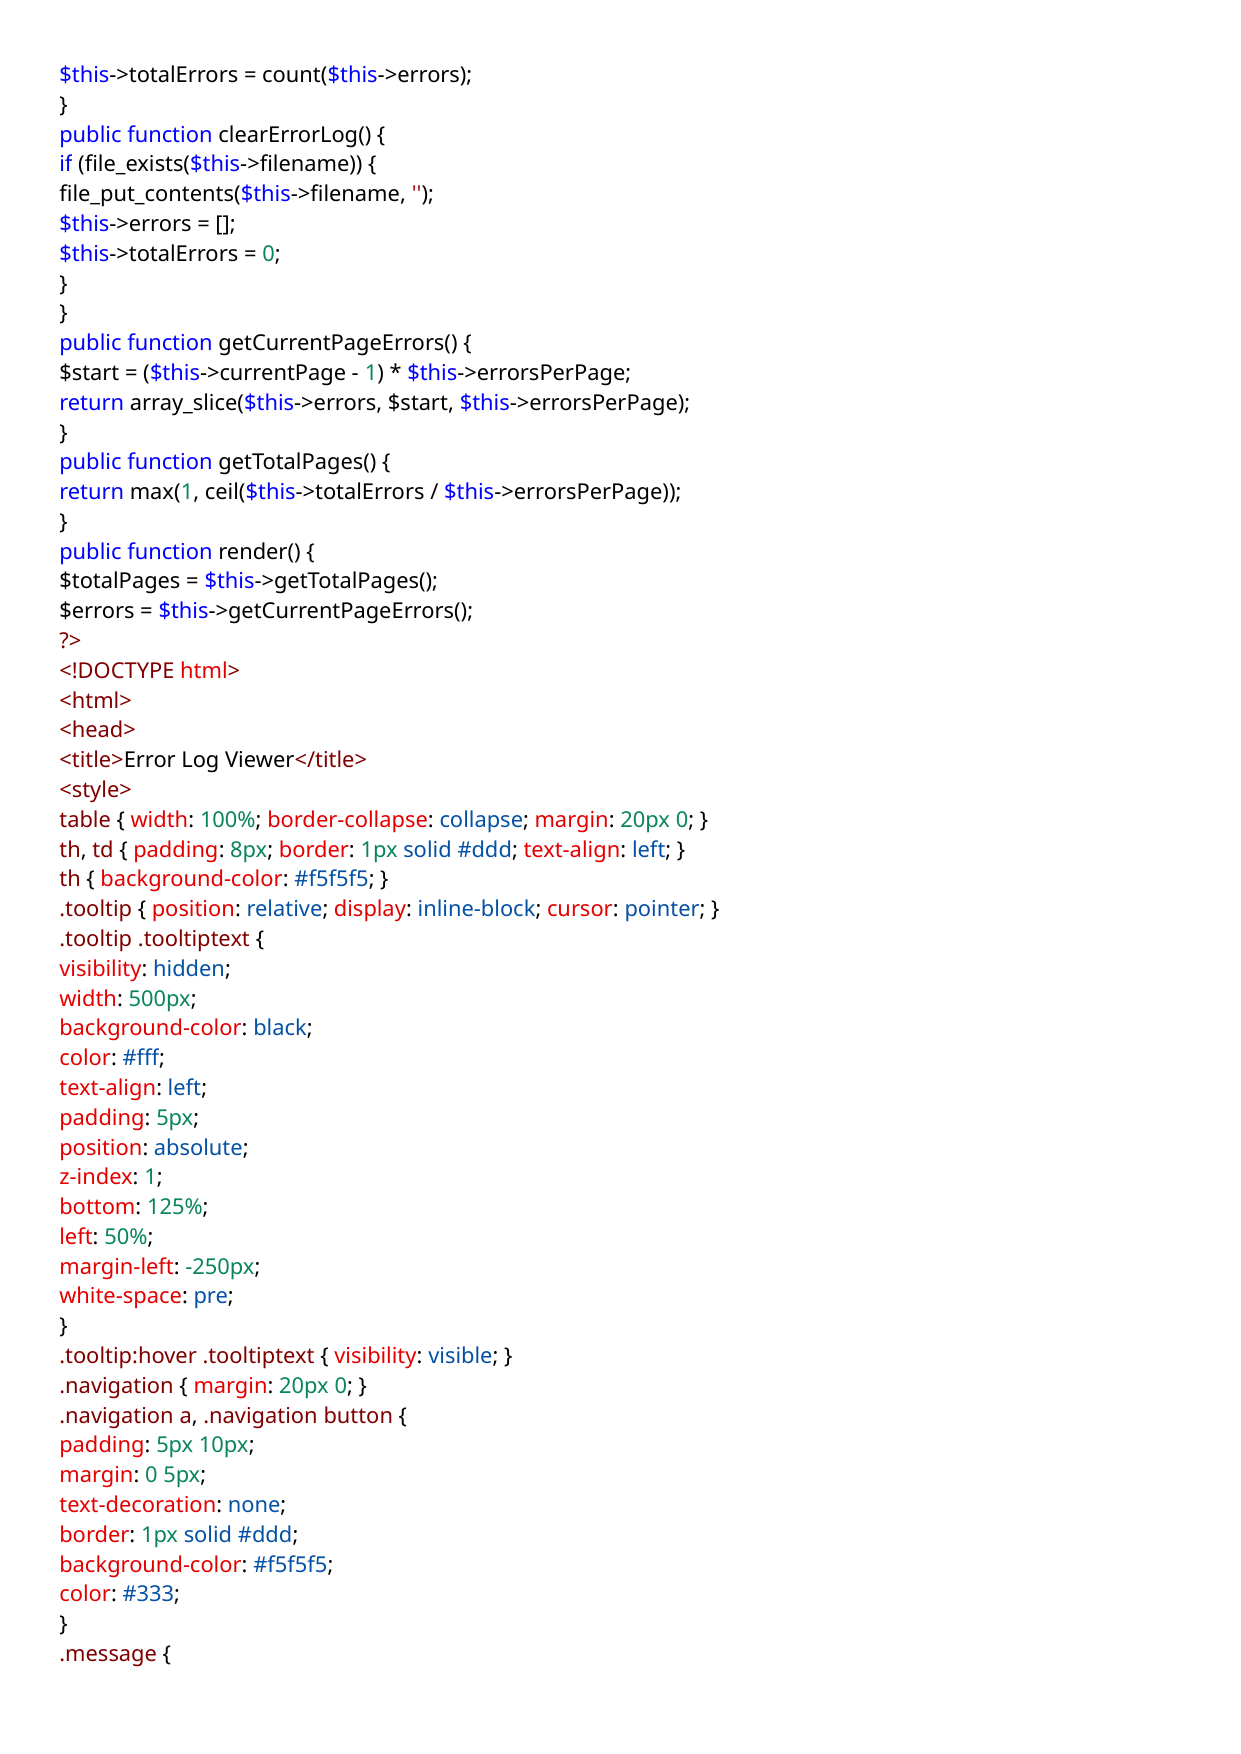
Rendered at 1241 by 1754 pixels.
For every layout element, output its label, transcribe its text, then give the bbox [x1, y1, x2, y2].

text public function clearErrorLog() { [59, 119, 1181, 148]
text white-space: pre; [59, 1281, 1181, 1310]
text file_put_contents($this->filename, ''); [59, 178, 1181, 208]
text position: absolute; [59, 1132, 1181, 1161]
text th, td { padding: 8px; border: 1px solid #ddd; text-align: left; } [59, 834, 1181, 863]
text text-align: left; [59, 1072, 1181, 1102]
text <head> [59, 714, 1181, 744]
text left: 50%; [59, 1221, 1181, 1251]
text } [59, 268, 1181, 297]
text <!DOCTYPE html> [59, 655, 1181, 685]
text .tooltip:hover .tooltiptext { visibility: visible; } [59, 1340, 1181, 1370]
text margin: 0 5px; [59, 1459, 1181, 1489]
text .navigation a, .navigation button { [59, 1400, 1181, 1429]
text public function render() { [59, 536, 1181, 566]
text } [59, 1310, 1181, 1340]
text color: #333; [59, 1578, 1181, 1608]
text $start = ($this->currentPage - 1) * $this->errorsPerPage; [59, 357, 1181, 387]
text $this->totalErrors = 0; [59, 238, 1181, 268]
text public function getCurrentPageErrors() { [59, 327, 1181, 357]
text padding: 5px; [59, 1102, 1181, 1132]
text table { width: 100%; border-collapse: collapse; margin: 20px 0; } [59, 804, 1181, 834]
text ?> [59, 625, 1181, 655]
text background-color: #f5f5f5; [59, 1549, 1181, 1578]
text th { background-color: #f5f5f5; } [59, 863, 1181, 893]
text public function getTotalPages() { [59, 446, 1181, 476]
text <html> [59, 685, 1181, 714]
text $this->totalErrors = count($this->errors); [59, 59, 1181, 89]
text } [59, 89, 1181, 119]
text <title>Error Log Viewer</title> [59, 744, 1181, 774]
text border: 1px solid #ddd; [59, 1519, 1181, 1549]
text return array_slice($this->errors, $start, $this->errorsPerPage); [59, 387, 1181, 417]
text $errors = $this->getCurrentPageErrors(); [59, 595, 1181, 625]
text width: 500px; [59, 983, 1181, 1012]
text } [59, 506, 1181, 536]
text } [59, 297, 1181, 327]
text } [59, 1608, 1181, 1638]
text padding: 5px 10px; [59, 1429, 1181, 1459]
text .message { [59, 1638, 1181, 1668]
text } [59, 417, 1181, 446]
text z-index: 1; [59, 1161, 1181, 1191]
text text-decoration: none; [59, 1489, 1181, 1519]
text $this->errors = []; [59, 208, 1181, 238]
text margin-left: -250px; [59, 1251, 1181, 1281]
text visibility: hidden; [59, 953, 1181, 983]
text background-color: black; [59, 1012, 1181, 1042]
text return max(1, ceil($this->totalErrors / $this->errorsPerPage)); [59, 476, 1181, 506]
text .tooltip .tooltiptext { [59, 923, 1181, 953]
text bottom: 125%; [59, 1191, 1181, 1221]
text color: #fff; [59, 1042, 1181, 1072]
text <style> [59, 774, 1181, 804]
text .tooltip { position: relative; display: inline-block; cursor: pointer; } [59, 893, 1181, 923]
text $totalPages = $this->getTotalPages(); [59, 566, 1181, 595]
text .navigation { margin: 20px 0; } [59, 1370, 1181, 1400]
text if (file_exists($this->filename)) { [59, 148, 1181, 178]
